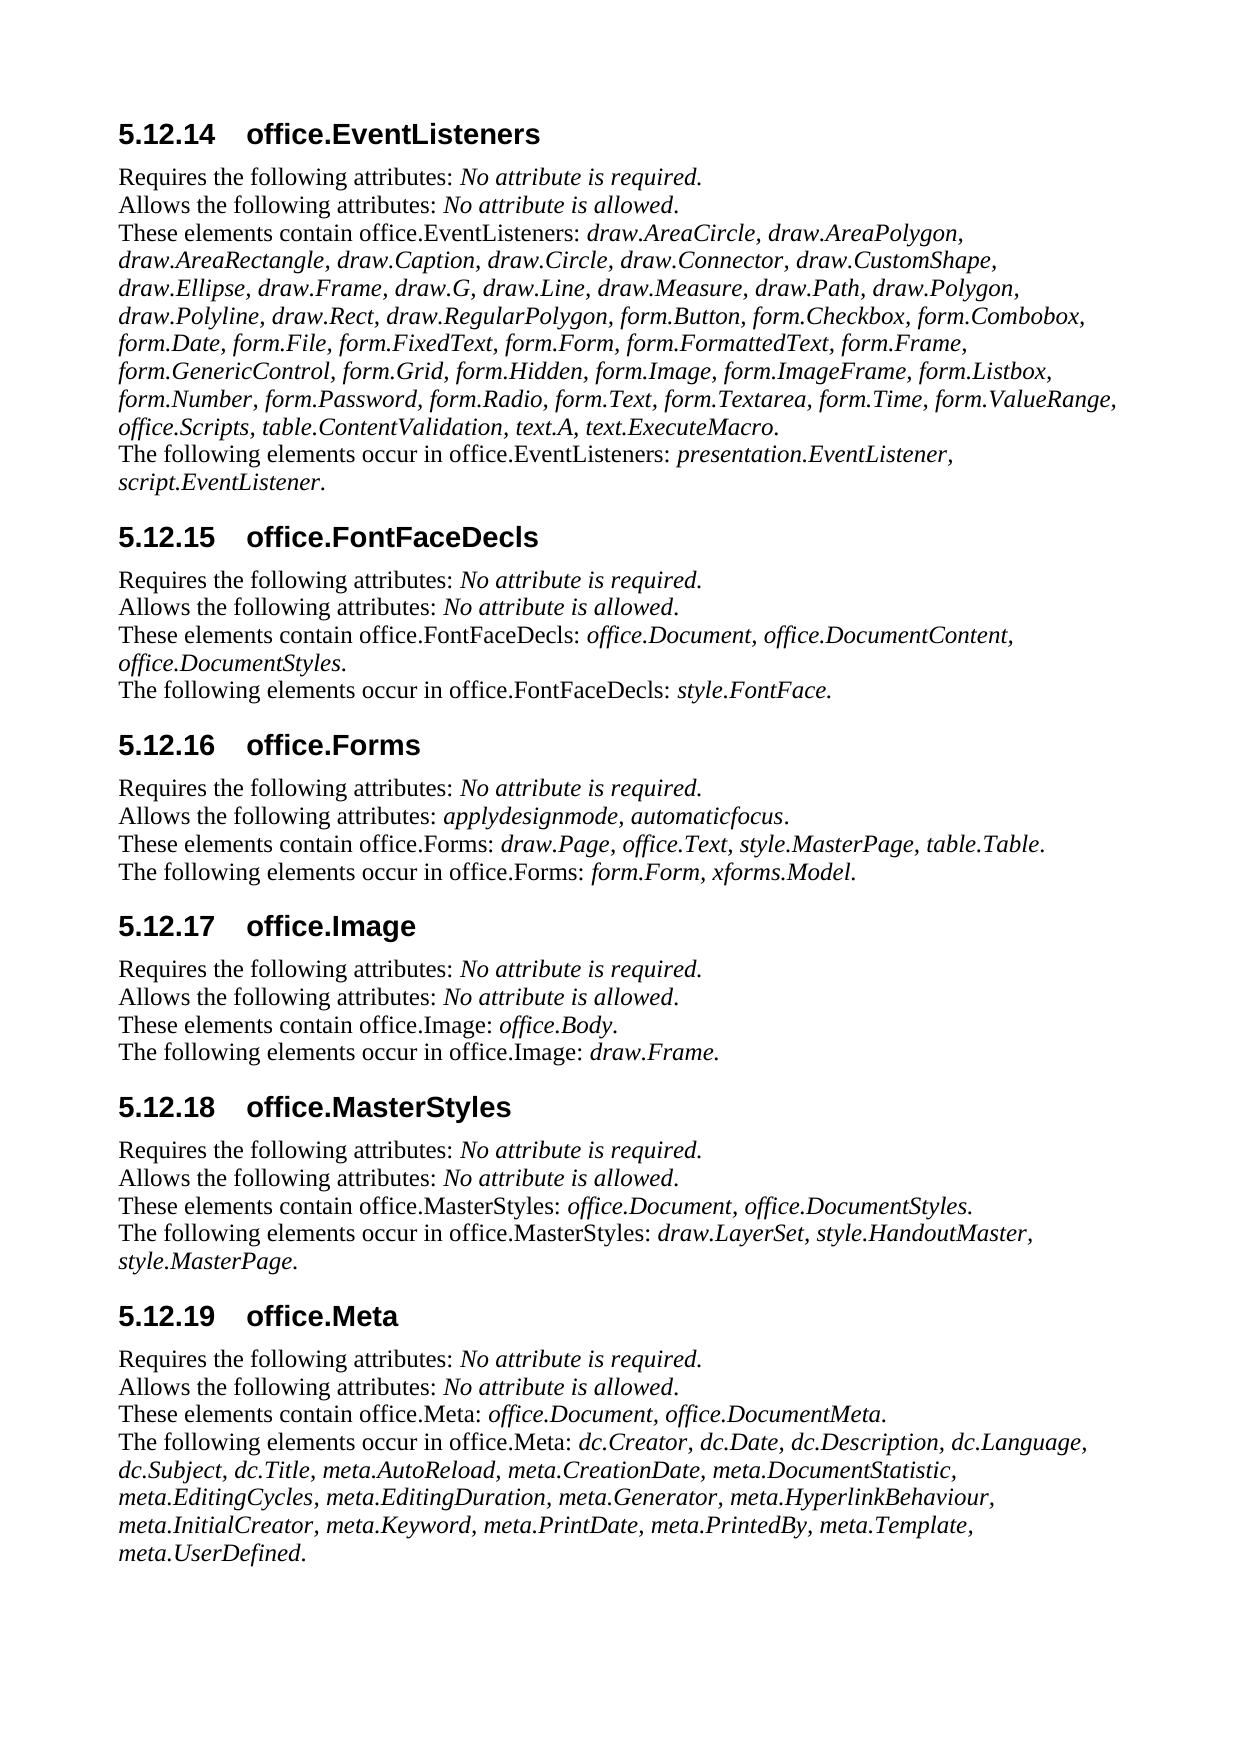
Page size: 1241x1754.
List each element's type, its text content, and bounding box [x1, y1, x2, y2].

subtitle office.Image [118, 910, 1122, 943]
text Allows the following attributes: No attribute is allowed. [118, 983, 1122, 1011]
text The following elements occur in office.EventListeners: presentation.EventListener, script.EventListener. [118, 440, 1122, 496]
text Allows the following attributes: No attribute is allowed. [118, 191, 1122, 219]
text The following elements occur in office.FontFaceDecls: style.FontFace. [118, 677, 1122, 704]
text These elements contain office.Meta: office.Document, office.DocumentMeta. [118, 1400, 1122, 1428]
text The following elements occur in office.Forms: form.Form, xforms.Model. [118, 858, 1122, 885]
text Requires the following attributes: No attribute is required. [118, 1136, 1122, 1164]
text These elements contain office.Forms: draw.Page, office.Text, style.MasterPage, table.Table. [118, 830, 1122, 858]
subtitle office.Meta [118, 1300, 1122, 1332]
text Allows the following attributes: applydesignmode, automaticfocus. [118, 802, 1122, 830]
subtitle office.FontFaceDecls [118, 521, 1122, 553]
text The following elements occur in office.Meta: dc.Creator, dc.Date, dc.Description, dc.Language, dc.Subject, dc.Title, meta.AutoReload, meta.CreationDate, meta.DocumentStatistic, meta.EditingCycles, meta.EditingDuration, meta.Generator, meta.HyperlinkBehaviour, meta.InitialCreator, meta.Keyword, meta.PrintDate, meta.PrintedBy, meta.Template, meta.UserDefined. [118, 1428, 1122, 1567]
text Allows the following attributes: No attribute is allowed. [118, 1164, 1122, 1192]
text Allows the following attributes: No attribute is allowed. [118, 593, 1122, 621]
text These elements contain office.Image: office.Body. [118, 1011, 1122, 1038]
text Requires the following attributes: No attribute is required. [118, 566, 1122, 593]
subtitle office.EventListeners [118, 118, 1122, 151]
text Requires the following attributes: No attribute is required. [118, 1345, 1122, 1373]
text Requires the following attributes: No attribute is required. [118, 163, 1122, 191]
text These elements contain office.FontFaceDecls: office.Document, office.DocumentContent, office.DocumentStyles. [118, 621, 1122, 677]
text Requires the following attributes: No attribute is required. [118, 955, 1122, 983]
text Requires the following attributes: No attribute is required. [118, 774, 1122, 802]
text The following elements occur in office.MasterStyles: draw.LayerSet, style.HandoutMaster, style.MasterPage. [118, 1219, 1122, 1275]
subtitle office.Forms [118, 729, 1122, 762]
subtitle office.MasterStyles [118, 1091, 1122, 1124]
text Allows the following attributes: No attribute is allowed. [118, 1373, 1122, 1400]
text The following elements occur in office.Image: draw.Frame. [118, 1038, 1122, 1066]
text These elements contain office.MasterStyles: office.Document, office.DocumentStyles. [118, 1192, 1122, 1219]
text These elements contain office.EventListeners: draw.AreaCircle, draw.AreaPolygon, draw.AreaRectangle, draw.Caption, draw.Circle, draw.Connector, draw.CustomShape, draw.Ellipse, draw.Frame, draw.G, draw.Line, draw.Measure, draw.Path, draw.Polygon, draw.Polyline, draw.Rect, draw.RegularPolygon, form.Button, form.Checkbox, form.Combobox, form.Date, form.File, form.FixedText, form.Form, form.FormattedText, form.Frame, form.GenericControl, form.Grid, form.Hidden, form.Image, form.ImageFrame, form.Listbox, form.Number, form.Password, form.Radio, form.Text, form.Textarea, form.Time, form.ValueRange, office.Scripts, table.ContentValidation, text.A, text.ExecuteMacro. [118, 219, 1122, 440]
